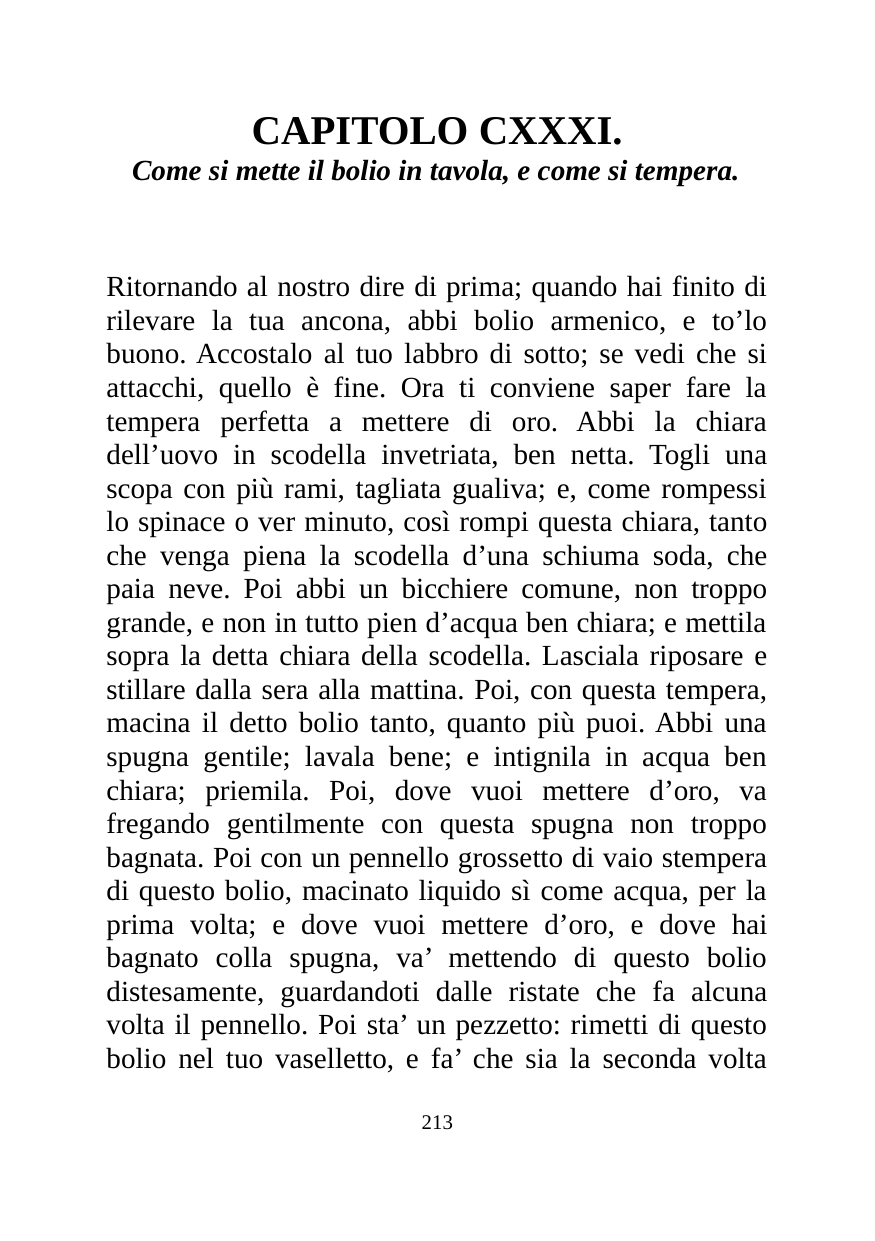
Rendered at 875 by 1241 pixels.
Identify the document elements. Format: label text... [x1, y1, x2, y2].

text Ritornando al nostro dire di prima; quando hai finito di rilevare la tua ancona, abbi bolio armenico, e to’lo buono. Accostalo al tuo labbro di sotto; se vedi che si attacchi, quello è fine. Ora ti conviene saper fare la tempera perfetta a mettere di oro. Abbi la chiara dell’uovo in scodella invetriata, ben netta. Togli una scopa con più rami, tagliata gualiva; e, come rompessi lo spinace o ver minuto, così rompi questa chiara, tanto che venga piena la scodella d’una schiuma soda, che paia neve. Poi abbi un bicchiere comune, non troppo grande, e non in tutto pien d’acqua ben chiara; e mettila sopra la detta chiara della scodella. Lasciala riposare e stillare dalla sera alla mattina. Poi, con questa tempera, macina il detto bolio tanto, quanto più puoi. Abbi una spugna gentile; lavala bene; e intignila in acqua ben chiara; priemila. Poi, dove vuoi mettere d’oro, va fregando gentilmente con questa spugna non troppo bagnata. Poi con un pennello grossetto di vaio stempera di questo bolio, macinato liquido sì come acqua, per la prima volta; e dove vuoi mettere d’oro, e dove hai bagnato colla spugna, va’ mettendo di questo bolio distesamente, guardandoti dalle ristate che fa alcuna volta il pennello. Poi sta’ un pezzetto: rimetti di questo bolio nel tuo vaselletto, e fa’ che sia la seconda volta [106, 269, 768, 1074]
subtitle CAPITOLO CXXXI. Come si mette il bolio in tavola, e come si tempera. [106, 106, 768, 187]
